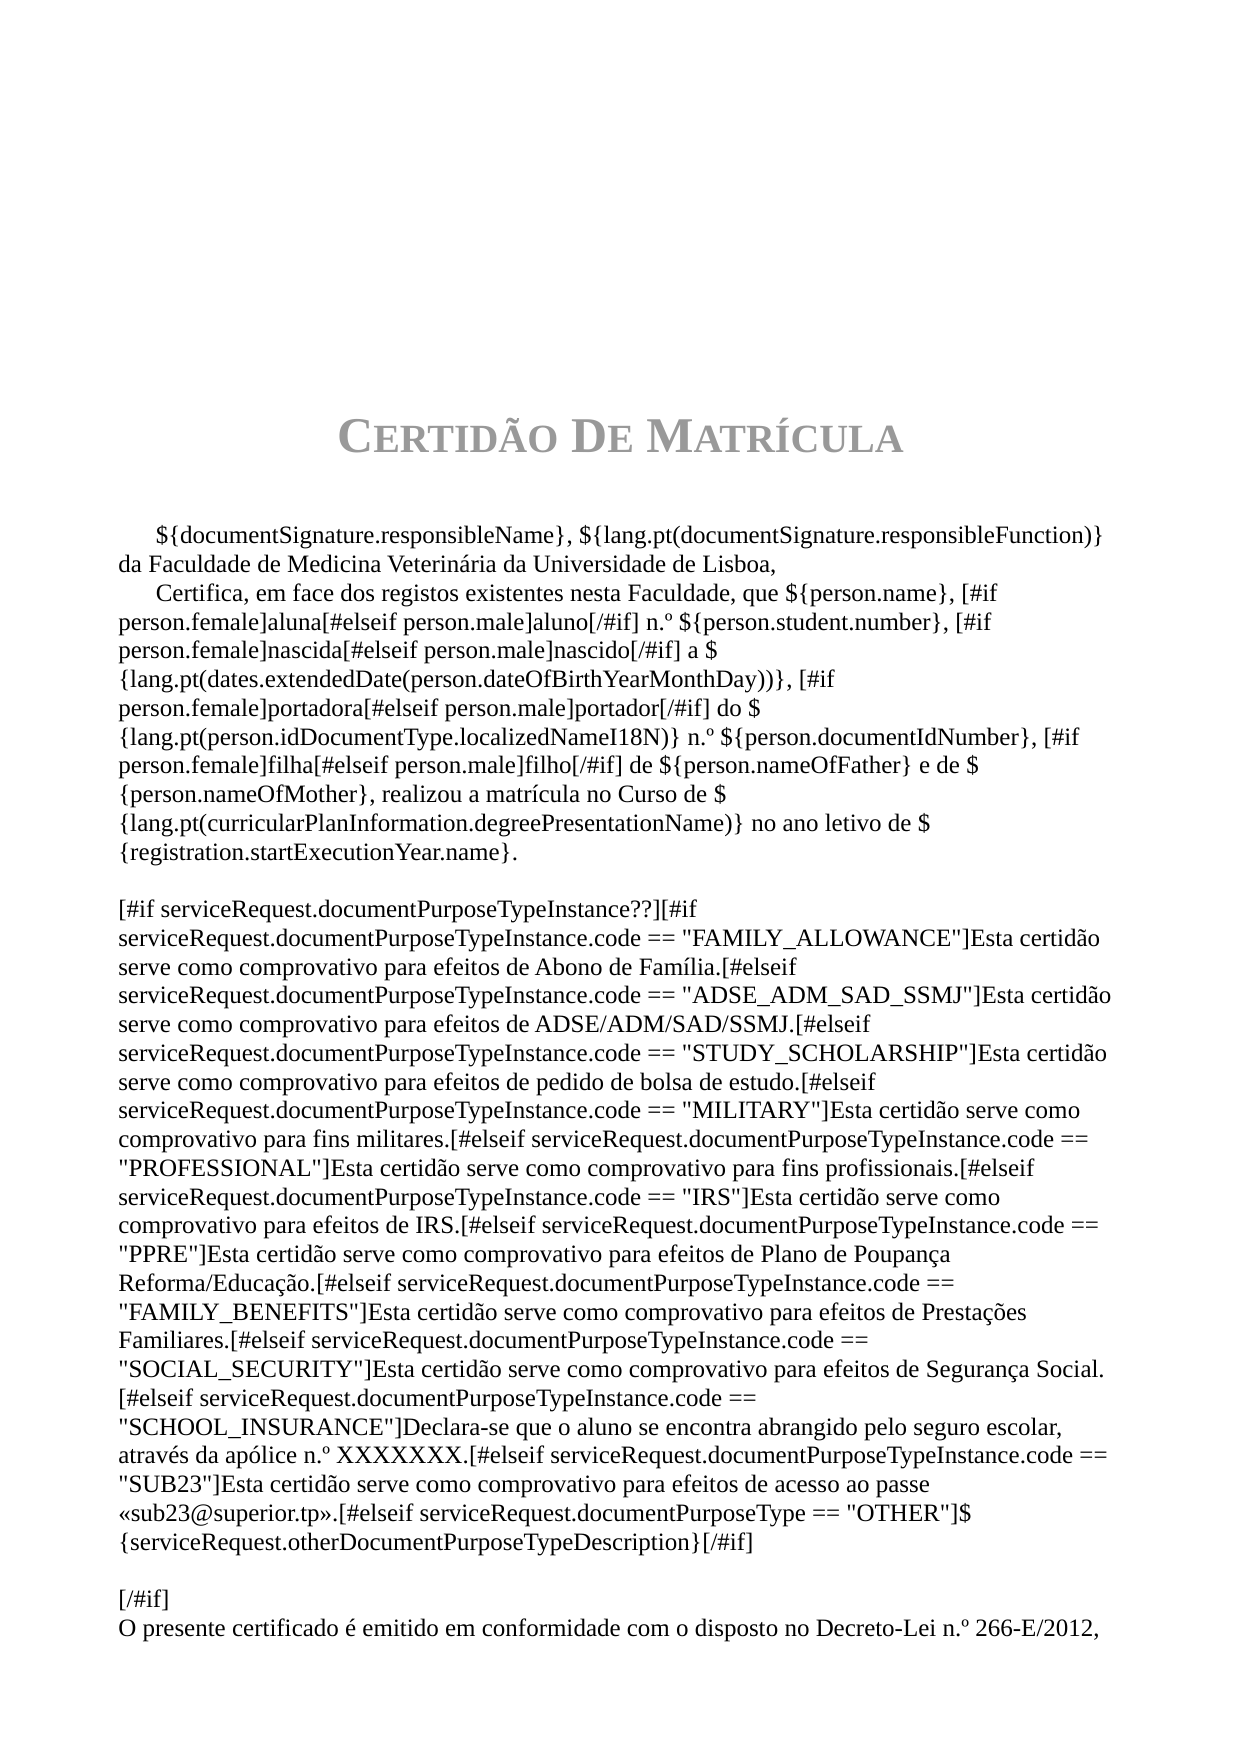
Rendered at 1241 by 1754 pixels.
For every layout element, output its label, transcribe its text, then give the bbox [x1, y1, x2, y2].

text [/#if] [118, 1584, 1122, 1613]
text Certidão De Matrícula [118, 406, 1122, 463]
text Certifica, em face dos registos existentes nesta Faculdade, que ${person.name}, [#if person.female]aluna[#elseif person.male]aluno[/#if] n.º ${person.student.number}, [#if person.female]nascida[#elseif person.male]nascido[/#if] a ${lang.pt(dates.extendedDate(person.dateOfBirthYearMonthDay))}, [#if person.female]portadora[#elseif person.male]portador[/#if] do ${lang.pt(person.idDocumentType.localizedNameI18N)} n.º ${person.documentIdNumber}, [#if person.female]filha[#elseif person.male]filho[/#if] de ${person.nameOfFather} e de ${person.nameOfMother}, realizou a matrícula no Curso de ${lang.pt(curricularPlanInformation.degreePresentationName)} no ano letivo de ${registration.startExecutionYear.name}. [118, 578, 1122, 866]
text O presente certificado é emitido em conformidade com o disposto no Decreto-Lei n.º 266-E/2012, [118, 1613, 1122, 1642]
text ${documentSignature.responsibleName}, ${lang.pt(documentSignature.responsibleFunction)} da Faculdade de Medicina Veterinária da Universidade de Lisboa, [118, 521, 1122, 578]
text [#if serviceRequest.documentPurposeTypeInstance??][#if serviceRequest.documentPurposeTypeInstance.code == "FAMILY_ALLOWANCE"]Esta certidão serve como comprovativo para efeitos de Abono de Família.[#elseif serviceRequest.documentPurposeTypeInstance.code == "ADSE_ADM_SAD_SSMJ"]Esta certidão serve como comprovativo para efeitos de ADSE/ADM/SAD/SSMJ.[#elseif serviceRequest.documentPurposeTypeInstance.code == "STUDY_SCHOLARSHIP"]Esta certidão serve como comprovativo para efeitos de pedido de bolsa de estudo.[#elseif serviceRequest.documentPurposeTypeInstance.code == "MILITARY"]Esta certidão serve como comprovativo para fins militares.[#elseif serviceRequest.documentPurposeTypeInstance.code == "PROFESSIONAL"]Esta certidão serve como comprovativo para fins profissionais.[#elseif serviceRequest.documentPurposeTypeInstance.code == "IRS"]Esta certidão serve como comprovativo para efeitos de IRS.[#elseif serviceRequest.documentPurposeTypeInstance.code == "PPRE"]Esta certidão serve como comprovativo para efeitos de Plano de Poupança Reforma/Educação.[#elseif serviceRequest.documentPurposeTypeInstance.code == "FAMILY_BENEFITS"]Esta certidão serve como comprovativo para efeitos de Prestações Familiares.[#elseif serviceRequest.documentPurposeTypeInstance.code == "SOCIAL_SECURITY"]Esta certidão serve como comprovativo para efeitos de Segurança Social.[#elseif serviceRequest.documentPurposeTypeInstance.code == "SCHOOL_INSURANCE"]Declara-se que o aluno se encontra abrangido pelo seguro escolar, através da apólice n.º XXXXXXX.[#elseif serviceRequest.documentPurposeTypeInstance.code == "SUB23"]Esta certidão serve como comprovativo para efeitos de acesso ao passe «sub23@superior.tp».[#elseif serviceRequest.documentPurposeType == "OTHER"]${serviceRequest.otherDocumentPurposeTypeDescription}[/#if] [118, 894, 1122, 1556]
